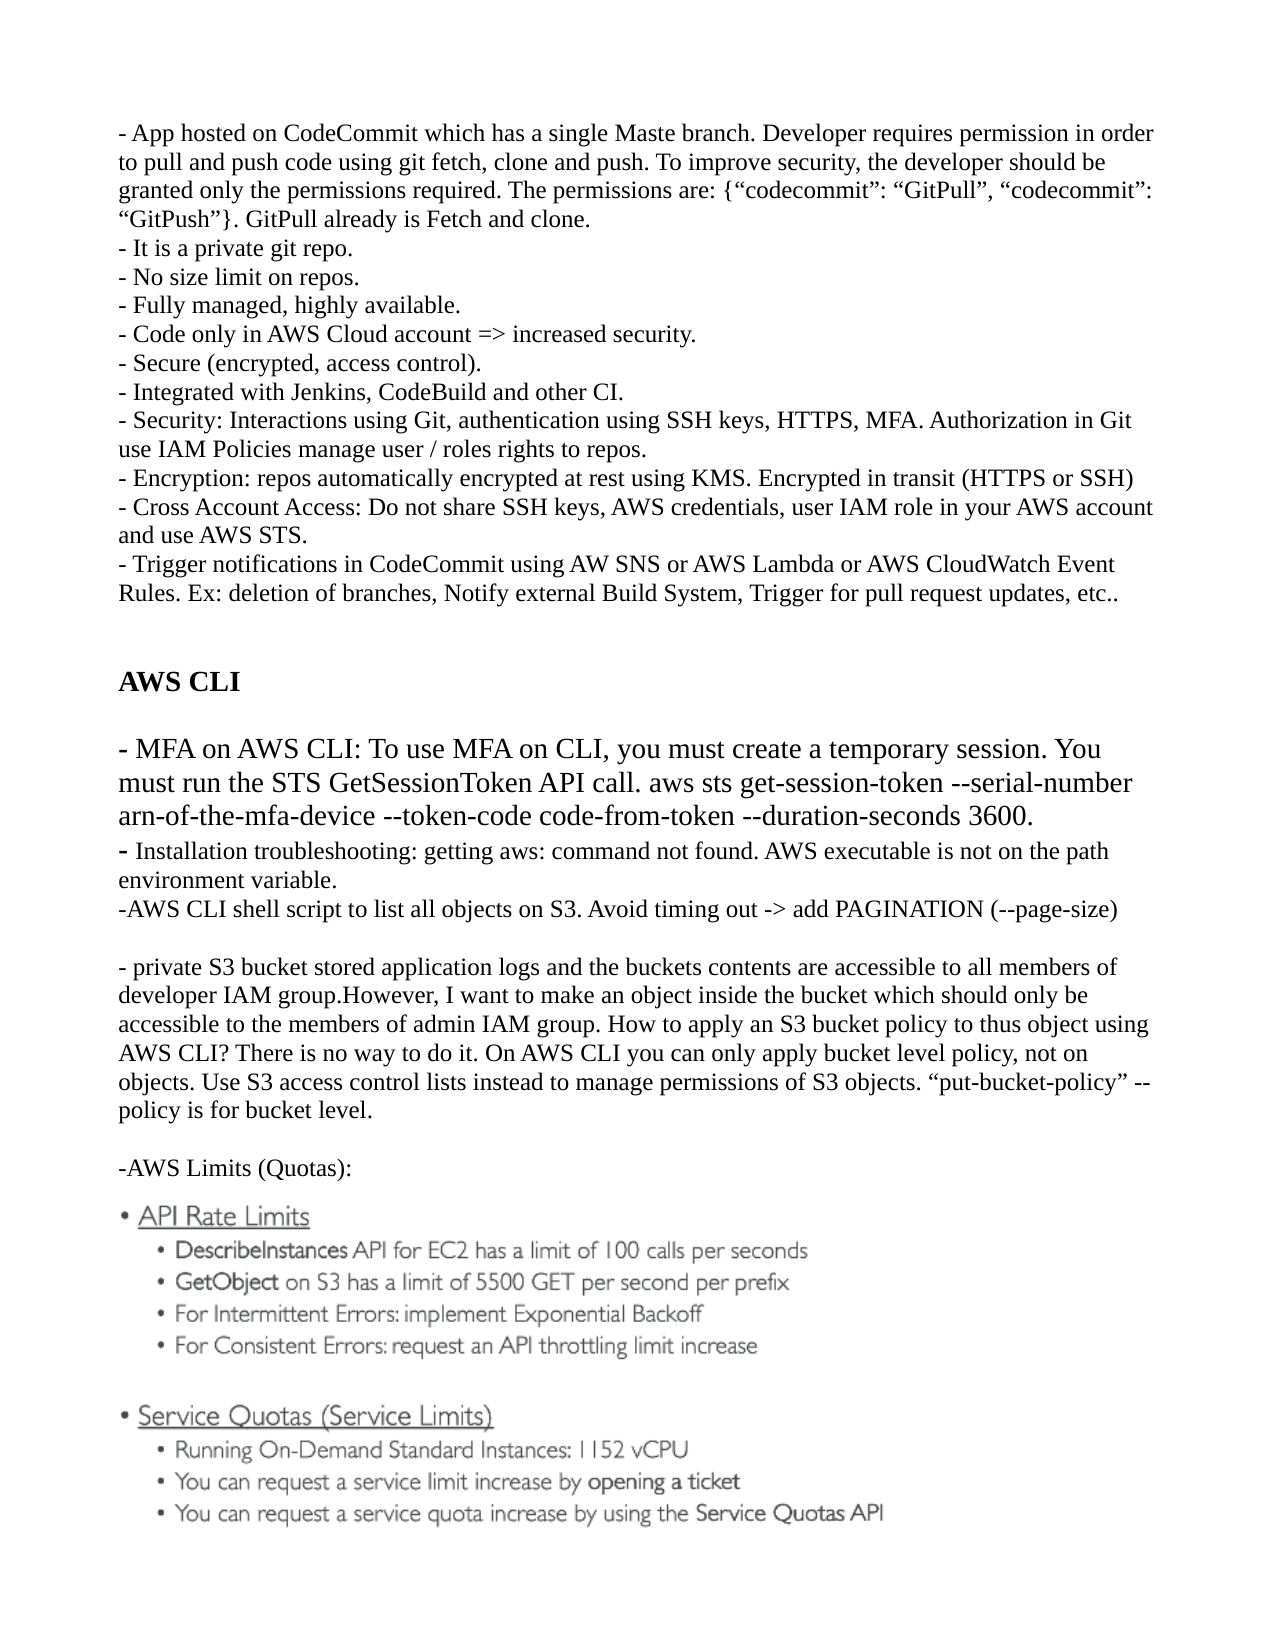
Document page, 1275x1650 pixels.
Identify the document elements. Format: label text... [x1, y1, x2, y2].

text -AWS Limits (Quotas): [118, 1153, 1157, 1182]
text - MFA on AWS CLI: To use MFA on CLI, you must create a temporary session. You must run the STS GetSessionToken API call. aws sts get-session-token --serial-number arn-of-the-mfa-device --token-code code-from-token --duration-seconds 3600. [118, 731, 1157, 832]
text - private S3 bucket stored application logs and the buckets contents are accessible to all members of developer IAM group.However, I want to make an object inside the bucket which should only be accessible to the members of admin IAM group. How to apply an S3 bucket policy to thus object using AWS CLI? There is no way to do it. On AWS CLI you can only apply bucket level policy, not on objects. Use S3 access control lists instead to manage permissions of S3 objects. “put-bucket-policy” --policy is for bucket level. [118, 952, 1157, 1124]
text - Secure (encrypted, access control). [118, 348, 1157, 377]
text - App hosted on CodeCommit which has a single Maste branch. Developer requires permission in order to pull and push code using git fetch, clone and push. To improve security, the developer should be granted only the permissions required. The permissions are: {“codecommit”: “GitPull”, “codecommit”: “GitPush”}. GitPull already is Fetch and clone. [118, 118, 1157, 233]
text - Security: Interactions using Git, authentication using SSH keys, HTTPS, MFA. Authorization in Git use IAM Policies manage user / roles rights to repos. [118, 406, 1157, 463]
text - No size limit on repos. [118, 262, 1157, 291]
text - Integrated with Jenkins, CodeBuild and other CI. [118, 377, 1157, 406]
text - It is a private git repo. [118, 233, 1157, 262]
text - Trigger notifications in CodeCommit using AW SNS or AWS Lambda or AWS CloudWatch Event Rules. Ex: deletion of branches, Notify external Build System, Trigger for pull request updates, etc.. [118, 549, 1157, 607]
text AWS CLI [118, 664, 1157, 698]
text - Code only in AWS Cloud account => increased security. [118, 319, 1157, 348]
text - Cross Account Access: Do not share SSH keys, AWS credentials, user IAM role in your AWS account and use AWS STS. [118, 492, 1157, 549]
picture [80, 1199, 911, 1532]
text -AWS CLI shell script to list all objects on S3. Avoid timing out -> add PAGINATION (--page-size) [118, 894, 1157, 923]
text - Installation troubleshooting: getting aws: command not found. AWS executable is not on the path environment variable. [118, 832, 1157, 894]
text - Fully managed, highly available. [118, 291, 1157, 319]
text - Encryption: repos automatically encrypted at rest using KMS. Encrypted in transit (HTTPS or SSH) [118, 463, 1157, 492]
